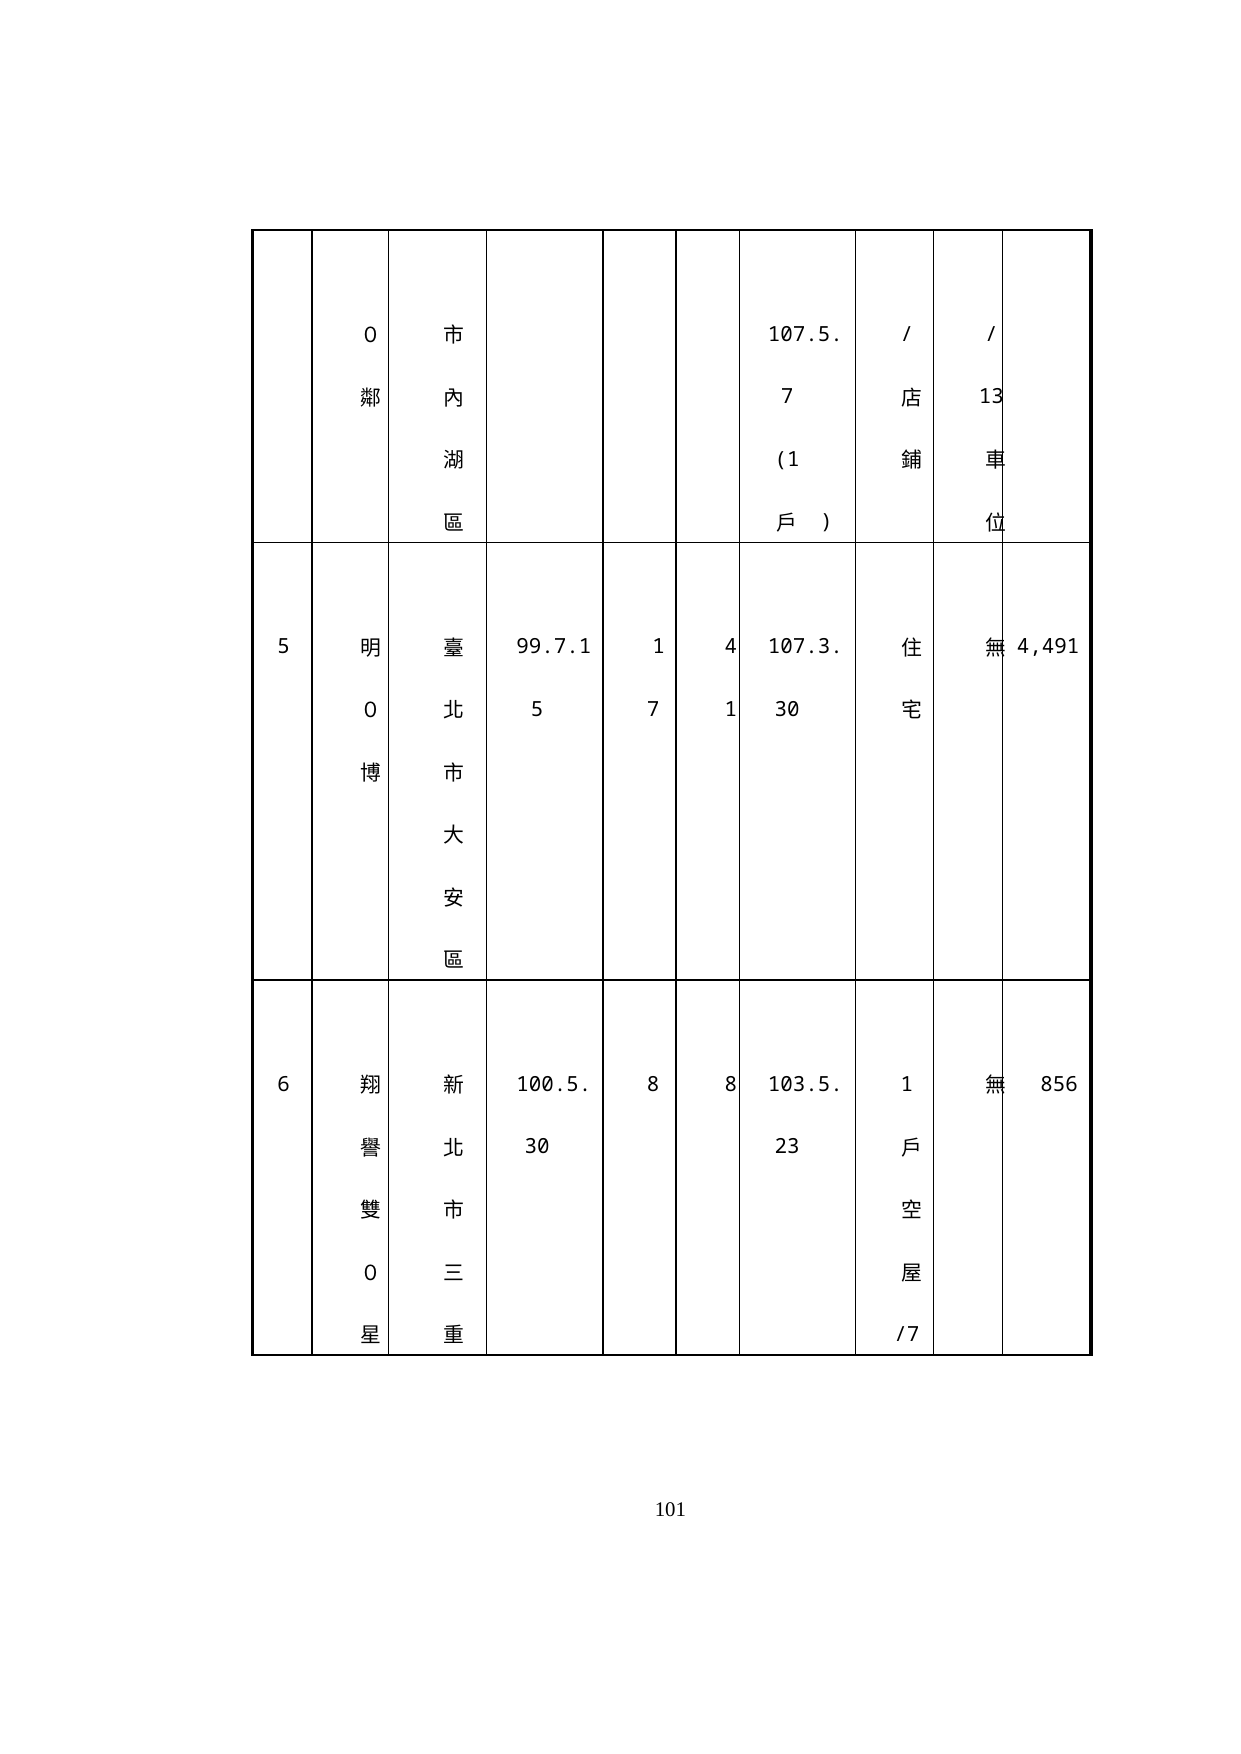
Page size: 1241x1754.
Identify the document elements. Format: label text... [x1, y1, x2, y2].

table_cell 無 [934, 981, 1002, 1354]
table_cell 13戶/13車位 [934, 231, 1002, 542]
table_cell 無 [934, 543, 1002, 979]
table_cell [604, 231, 675, 542]
table_cell 4,491 [1003, 543, 1089, 979]
table_cell 107.3.30 [740, 543, 855, 979]
table_cell ０鄰 [313, 231, 388, 542]
table_cell 856 [1003, 981, 1089, 1354]
table_cell 翔譽雙０星 [313, 981, 388, 1354]
table_cell 1戶空屋/7 [856, 981, 933, 1354]
table_cell [254, 231, 311, 542]
table_cell 市 內湖區 [389, 231, 486, 542]
table_cell 107.5.7 (1戶) [740, 231, 855, 542]
table_cell 住宅 [856, 543, 933, 979]
table_cell 明０博 [313, 543, 388, 979]
table_cell 5 [254, 543, 311, 979]
table_cell [677, 231, 739, 542]
table_cell 8 [604, 981, 675, 1354]
table_cell [487, 231, 602, 542]
table_cell 100.5.30 [487, 981, 602, 1354]
table_cell 17 [604, 543, 675, 979]
table_cell 99.7.15 [487, 543, 602, 979]
table_cell 8 [677, 981, 739, 1354]
table_cell / 店鋪 [856, 231, 933, 542]
table_cell 103.5.23 [740, 981, 855, 1354]
table_cell [1003, 231, 1089, 542]
table_cell 新北市 三重 [389, 981, 486, 1354]
table_cell 臺北市 大安區 [389, 543, 486, 979]
table_cell 41 [677, 543, 739, 979]
table_cell 6 [254, 981, 311, 1354]
